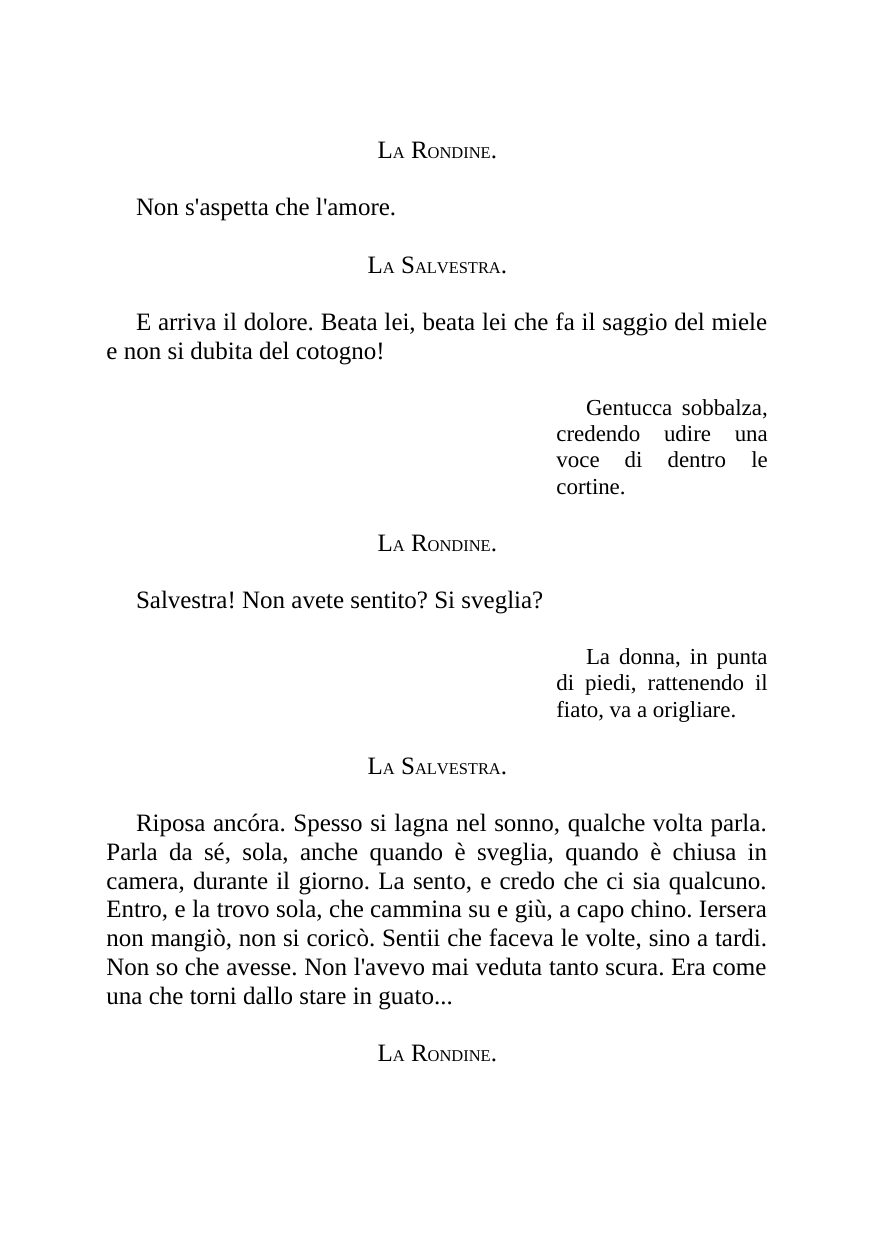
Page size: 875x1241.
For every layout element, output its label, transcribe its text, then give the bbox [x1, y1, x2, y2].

text Non s'aspetta che l'amore. [106, 192, 768, 221]
text La Rondine. [106, 135, 768, 164]
text Riposa ancóra. Spesso si lagna nel sonno, qualche volta parla. Parla da sé, sola, anche quando è sveglia, quando è chiusa in camera, durante il giorno. La sento, e credo che ci sia qualcuno. Entro, e la trovo sola, che cammina su e giù, a capo chino. Iersera non mangiò, non si coricò. Sentii che faceva le volte, sino a tardi. Non so che avesse. Non l'avevo mai veduta tanto scura. Era come una che torni dallo stare in guato... [106, 808, 768, 1009]
text La Rondine. [106, 1038, 768, 1067]
text E arriva il dolore. Beata lei, beata lei che fa il saggio del miele e non si dubita del cotogno! [106, 307, 768, 365]
text La Salvestra. [106, 250, 768, 279]
text La donna, in punta di piedi, rattenendo il fiato, va a origliare. [556, 643, 768, 722]
text La Rondine. [106, 528, 768, 557]
text Gentucca sobbalza, credendo udire una voce di dentro le cortine. [556, 394, 768, 499]
text La Salvestra. [106, 751, 768, 779]
text Salvestra! Non avete sentito? Si sveglia? [106, 585, 768, 614]
